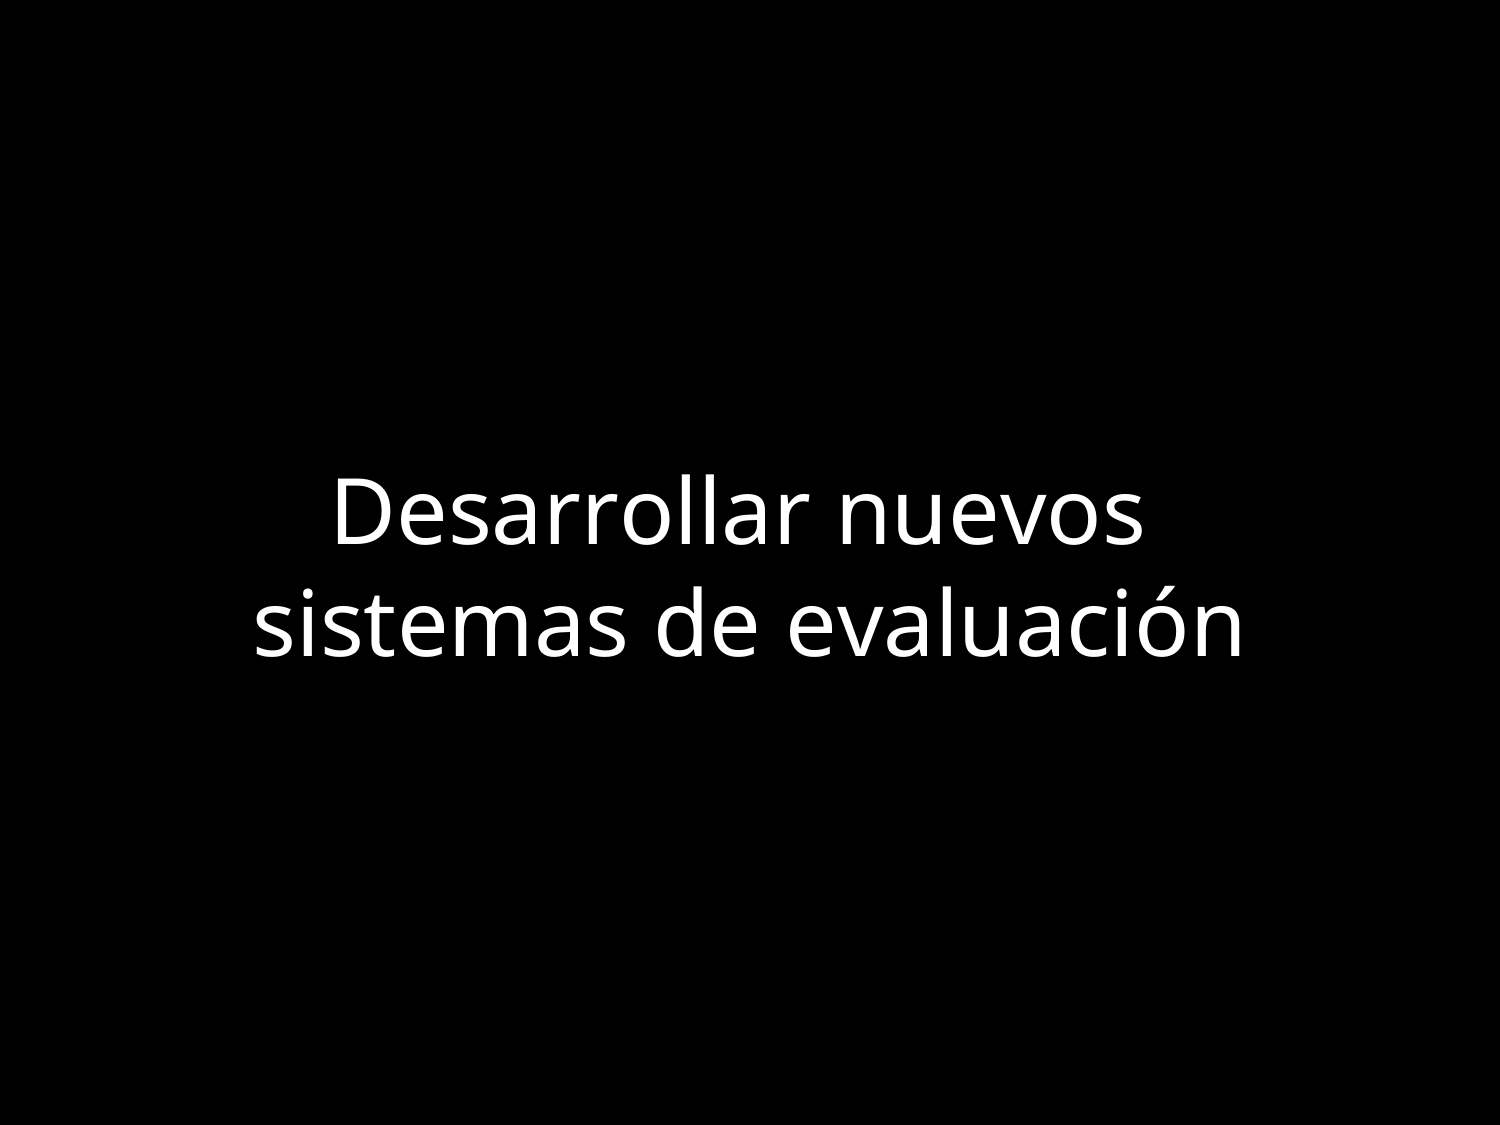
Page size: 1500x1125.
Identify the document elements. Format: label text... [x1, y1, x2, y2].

subtitle Desarrollar nuevos sistemas de evaluación [109, 112, 1391, 1013]
